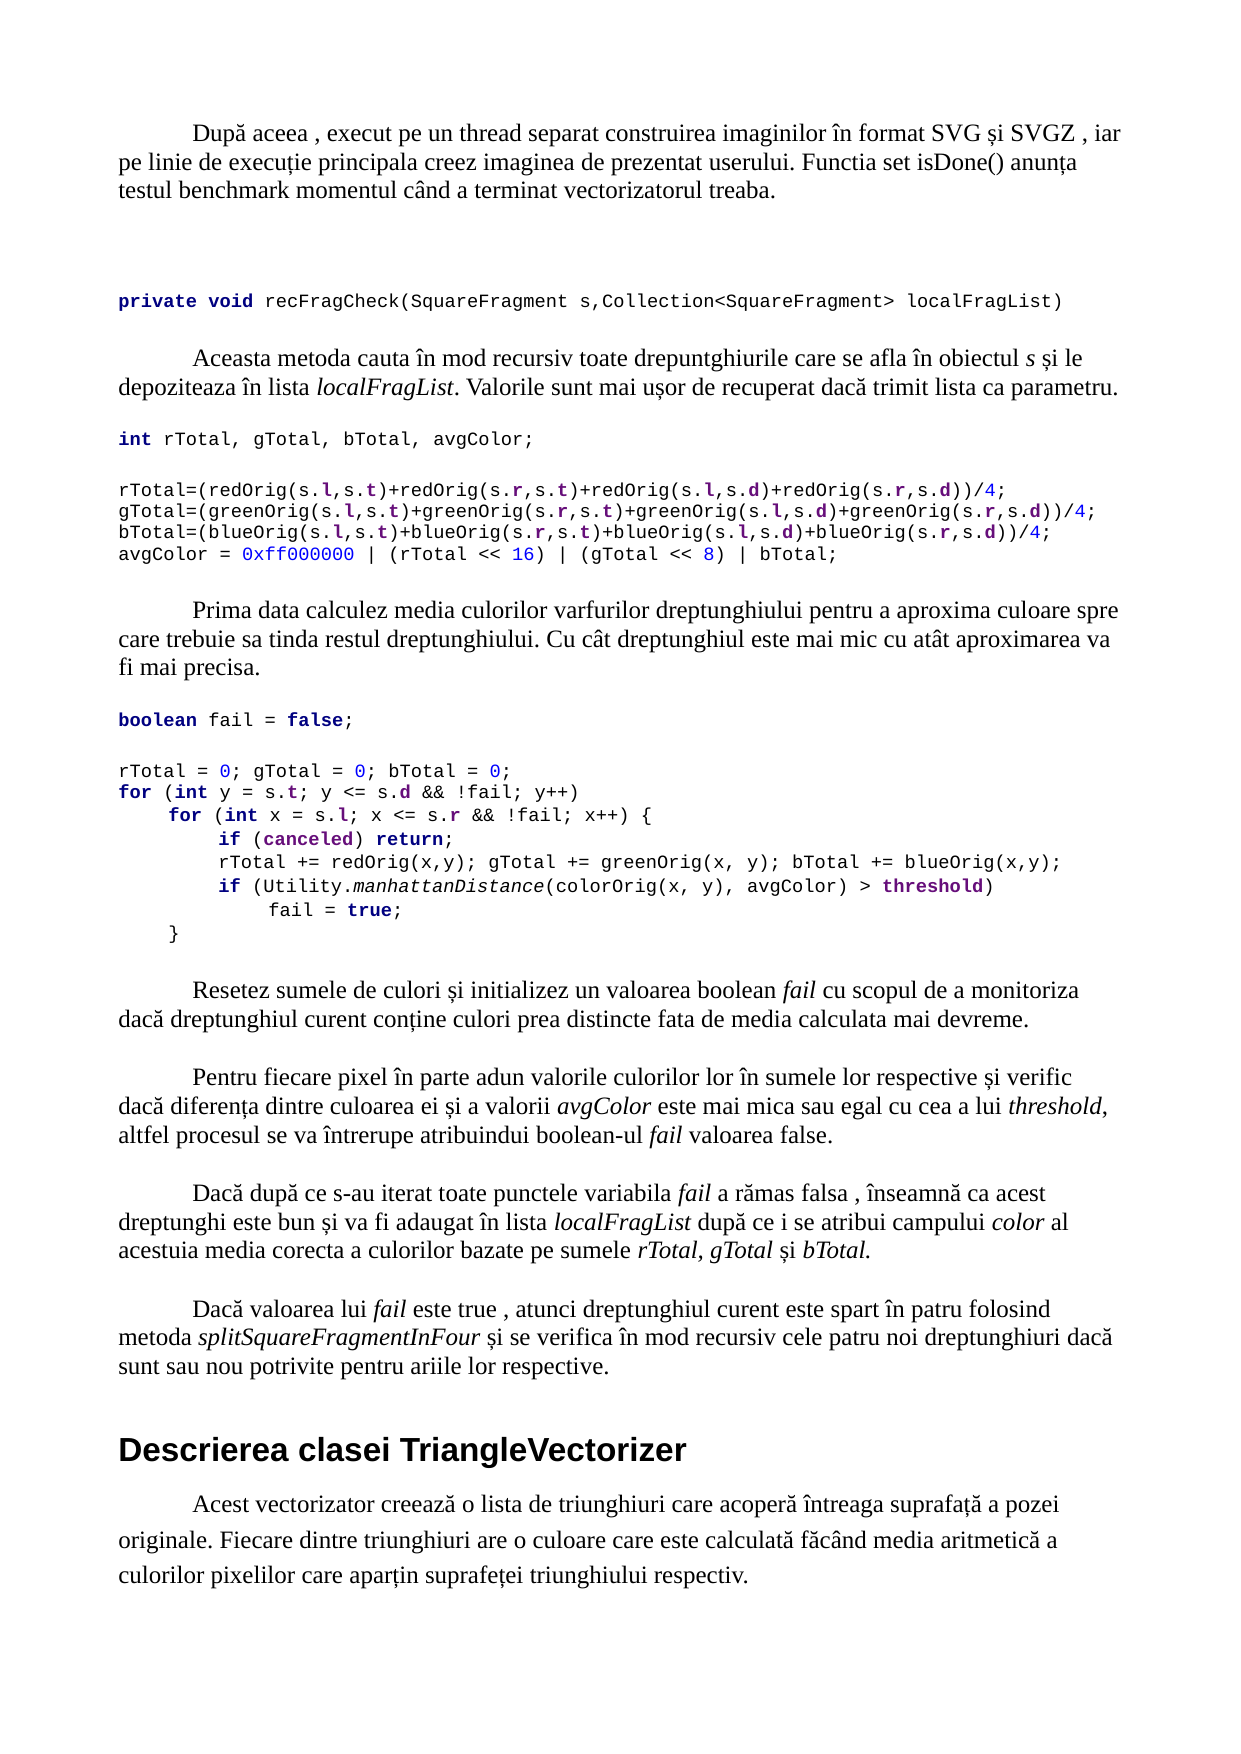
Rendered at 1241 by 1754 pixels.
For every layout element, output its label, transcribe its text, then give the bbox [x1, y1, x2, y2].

text rTotal += redOrig(x,y); gTotal += greenOrig(x, y); bTotal += blueOrig(x,y); [118, 851, 1122, 875]
text } [118, 922, 1122, 946]
subtitle Descrierea clasei TriangleVectorizer [118, 1430, 1122, 1469]
text Dacă după ce s-au iterat toate punctele variabila fail a rămas falsa , înseamnă ca acest dreptunghi este bun și va fi adaugat în lista localFragList după ce i se atribui campului color al acestuia media corecta a culorilor bazate pe sumele rTotal, gTotal și bTotal. [118, 1178, 1122, 1264]
text rTotal=(redOrig(s.l,s.t)+redOrig(s.r,s.t)+redOrig(s.l,s.d)+redOrig(s.r,s.d))/4; [118, 481, 1122, 502]
text Dacă valoarea lui fail este true , atunci dreptunghiul curent este spart în patru folosind metoda splitSquareFragmentInFour și se verifica în mod recursiv cele patru noi dreptunghiuri dacă sunt sau nou potrivite pentru ariile lor respective. [118, 1294, 1122, 1380]
text Aceasta metoda cauta în mod recursiv toate drepuntghiurile care se afla în obiectul s și le depoziteaza în lista localFragList. Valorile sunt mai ușor de recuperat dacă trimit lista ca parametru. [118, 343, 1122, 400]
text if (Utility.manhattanDistance(colorOrig(x, y), avgColor) > threshold) [118, 875, 1122, 898]
text if (canceled) return; [118, 828, 1122, 851]
text int rTotal, gTotal, bTotal, avgColor; [118, 430, 1122, 451]
text for (int x = s.l; x <= s.r && !fail; x++) { [118, 804, 1122, 828]
text for (int y = s.t; y <= s.d && !fail; y++) [118, 783, 1122, 804]
text boolean fail = false; [118, 711, 1122, 732]
text private void recFragCheck(SquareFragment s,Collection<SquareFragment> localFragList) [118, 292, 1122, 313]
text Resetez sumele de culori și initializez un valoarea boolean fail cu scopul de a monitoriza dacă dreptunghiul curent conține culori prea distincte fata de media calculata mai devreme. [118, 975, 1122, 1033]
text avgColor = 0xff000000 | (rTotal << 16) | (gTotal << 8) | bTotal; [118, 544, 1122, 566]
text gTotal=(greenOrig(s.l,s.t)+greenOrig(s.r,s.t)+greenOrig(s.l,s.d)+greenOrig(s.r,s.d))/4; [118, 502, 1122, 523]
text Acest vectorizator creează o lista de triunghiuri care acoperă întreaga suprafață a pozei originale. Fiecare dintre triunghiuri are o culoare care este calculată făcând media aritmetică a culorilor pixelilor care aparțin suprafeței triunghiului respectiv. [118, 1481, 1122, 1588]
text Pentru fiecare pixel în parte adun valorile culorilor lor în sumele lor respective și verific dacă diferența dintre culoarea ei și a valorii avgColor este mai mica sau egal cu cea a lui threshold, altfel procesul se va întrerupe atribuindui boolean-ul fail valoarea false. [118, 1062, 1122, 1148]
text După aceea , execut pe un thread separat construirea imaginilor în format SVG și SVGZ , iar pe linie de execuție principala creez imaginea de prezentat userului. Functia set isDone() anunța testul benchmark momentul când a terminat vectorizatorul treaba. [118, 118, 1122, 204]
text bTotal=(blueOrig(s.l,s.t)+blueOrig(s.r,s.t)+blueOrig(s.l,s.d)+blueOrig(s.r,s.d))/4; [118, 523, 1122, 544]
text rTotal = 0; gTotal = 0; bTotal = 0; [118, 761, 1122, 783]
text Prima data calculez media culorilor varfurilor dreptunghiului pentru a aproxima culoare spre care trebuie sa tinda restul dreptunghiului. Cu cât dreptunghiul este mai mic cu atât aproximarea va fi mai precisa. [118, 595, 1122, 681]
text fail = true; [118, 898, 1122, 922]
